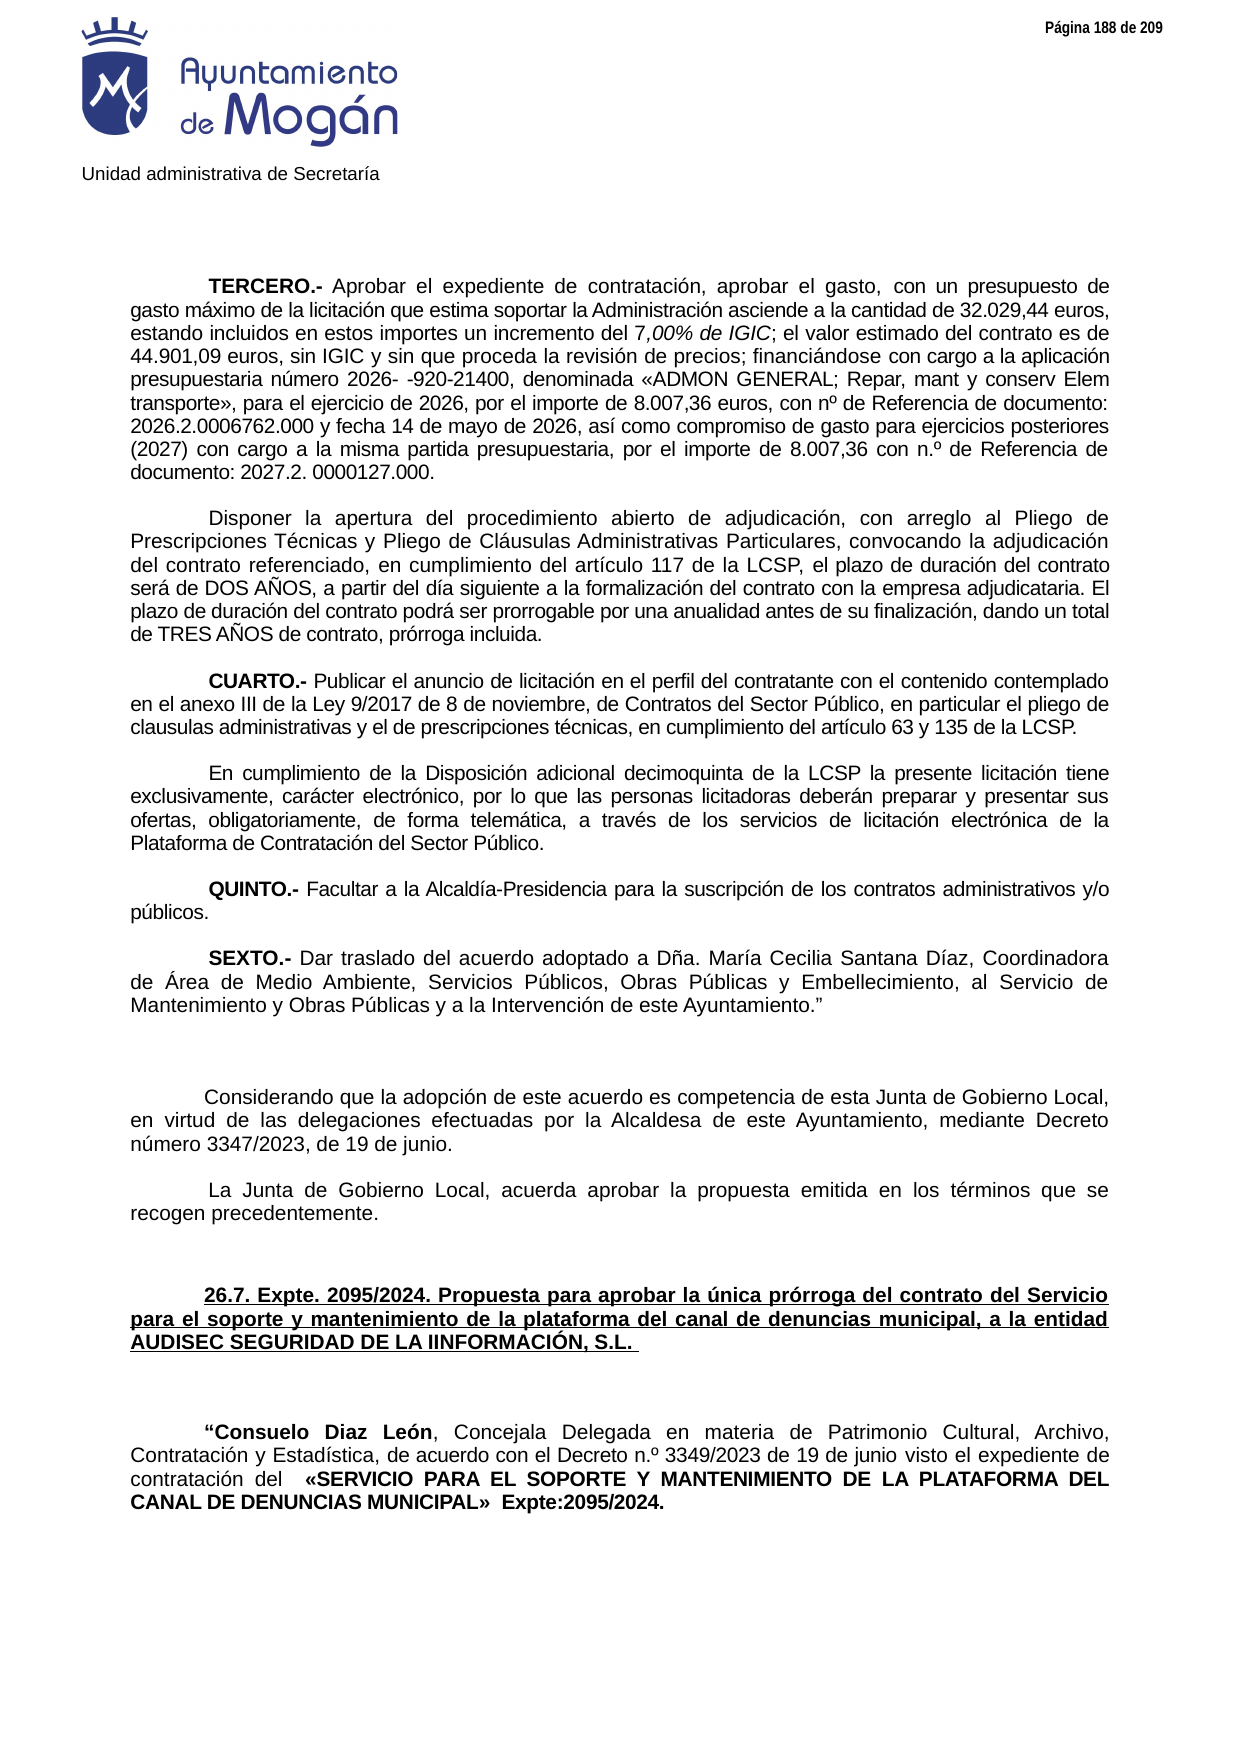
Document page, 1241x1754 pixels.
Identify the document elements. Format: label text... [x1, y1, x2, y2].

picture [81, 17, 398, 153]
text “Consuelo Diaz León, Concejala Delegada en materia de Patrimonio Cultural, Archivo, Contratación y Estadística, de acuerdo con el Decreto n.º 3349/2023 de 19 de junio visto el expediente de contratación del «SERVICIO PARA EL SOPORTE Y MANTENIMIENTO DE LA PLATAFORMA DEL CANAL DE DENUNCIAS MUNICIPAL» Expte:2095/2024. [130, 1421, 1110, 1513]
text 26.7. Expte. 2095/2024. Propuesta para aprobar la única prórroga del contrato del Servicio para el soporte y mantenimiento de la plataforma del canal de denuncias municipal, a la entidad AUDISEC SEGURIDAD DE LA IINFORMACIÓN, S.L. [130, 1284, 1110, 1353]
text En cumplimiento de la Disposición adicional decimoquinta de la LCSP la presente licitación tiene exclusivamente, carácter electrónico, por lo que las personas licitadoras deberán preparar y presentar sus ofertas, obligatoriamente, de forma telemática, a través de los servicios de licitación electrónica de la Plataforma de Contratación del Sector Público. [130, 762, 1110, 855]
text Considerando que la adopción de este acuerdo es competencia de esta Junta de Gobierno Local, en virtud de las delegaciones efectuadas por la Alcaldesa de este Ayuntamiento, mediante Decreto número 3347/2023, de 19 de junio. [130, 1086, 1110, 1155]
text QUINTO.- Facultar a la Alcaldía-Presidencia para la suscripción de los contratos administrativos y/o públicos. [130, 878, 1110, 924]
text Disponer la apertura del procedimiento abierto de adjudicación, con arreglo al Pliego de Prescripciones Técnicas y Pliego de Cláusulas Administrativas Particulares, convocando la adjudicación del contrato referenciado, en cumplimiento del artículo 117 de la LCSP, el plazo de duración del contrato será de DOS AÑOS, a partir del día siguiente a la formalización del contrato con la empresa adjudicataria. El plazo de duración del contrato podrá ser prorrogable por una anualidad antes de su finalización, dando un total de TRES AÑOS de contrato, prórroga incluida. [130, 507, 1110, 646]
text TERCERO.- Aprobar el expediente de contratación, aprobar el gasto, con un presupuesto de gasto máximo de la licitación que estima soportar la Administración asciende a la cantidad de 32.029,44 euros, estando incluidos en estos importes un incremento del 7,00% de IGIC; el valor estimado del contrato es de 44.901,09 euros, sin IGIC y sin que proceda la revisión de precios; financiándose con cargo a la aplicación presupuestaria número 2026- -920-21400, denominada «ADMON GENERAL; Repar, mant y conserv Elem transporte», para el ejercicio de 2026, por el importe de 8.007,36 euros, con nº de Referencia de documento: 2026.2.0006762.000 y fecha 14 de mayo de 2026, así como compromiso de gasto para ejercicios posteriores (2027) con cargo a la misma partida presupuestaria, por el importe de 8.007,36 con n.º de Referencia de documento: 2027.2. 0000127.000. [130, 275, 1110, 484]
text CUARTO.- Publicar el anuncio de licitación en el perfil del contratante con el contenido contemplado en el anexo III de la Ley 9/2017 de 8 de noviembre, de Contratos del Sector Público, en particular el pliego de clausulas administrativas y el de prescripciones técnicas, en cumplimiento del artículo 63 y 135 de la LCSP. [130, 669, 1110, 739]
text SEXTO.- Dar traslado del acuerdo adoptado a Dña. María Cecilia Santana Díaz, Coordinadora de Área de Medio Ambiente, Servicios Públicos, Obras Públicas y Embellecimiento, al Servicio de Mantenimiento y Obras Públicas y a la Intervención de este Ayuntamiento.” [130, 947, 1110, 1017]
text La Junta de Gobierno Local, acuerda aprobar la propuesta emitida en los términos que se recogen precedentemente. [130, 1178, 1110, 1225]
